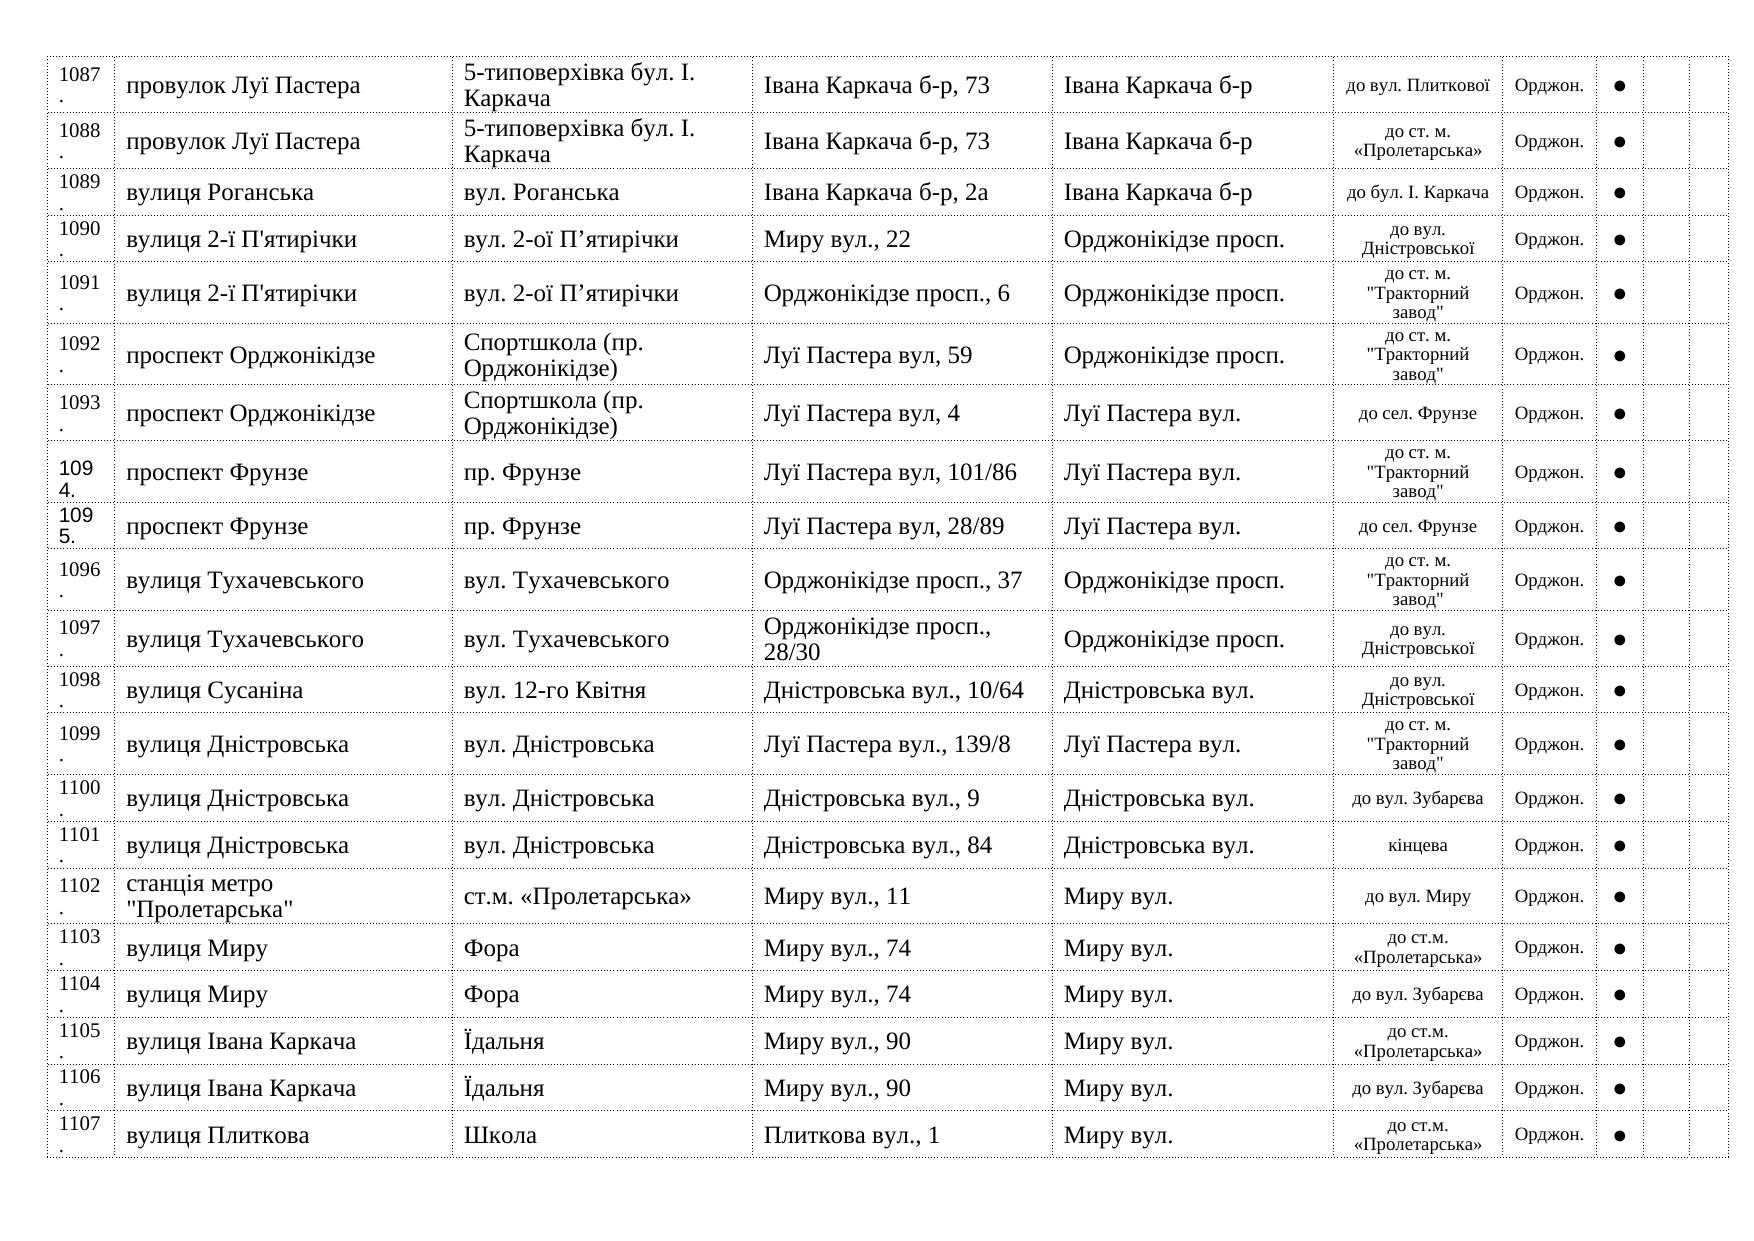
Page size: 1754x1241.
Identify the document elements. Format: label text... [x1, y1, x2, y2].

table_cell Орджон. [1502, 502, 1596, 548]
table_cell [1690, 261, 1728, 323]
table_cell вул. 2-ої П’ятирічки [452, 215, 752, 261]
table_cell [47, 261, 115, 323]
table_cell Плиткова вул., 1 [752, 1110, 1052, 1157]
table_cell [1643, 868, 1689, 923]
table_cell до вул. Плиткової [1334, 56, 1502, 112]
table_cell вул. Дністровська [452, 712, 752, 774]
table_cell ● [1596, 440, 1643, 502]
table_cell до ст. м. "Тракторний завод" [1334, 548, 1502, 610]
table_cell Луї Пастера вул, 28/89 [752, 502, 1052, 548]
table_cell ● [1596, 502, 1643, 548]
table_cell [1643, 440, 1689, 502]
table_cell [1643, 923, 1689, 970]
table_cell Луї Пастера вул., 139/8 [752, 712, 1052, 774]
table_cell пр. Фрунзе [452, 502, 752, 548]
table_cell Миру вул. [1052, 1064, 1333, 1110]
table_cell вул. Тухачевського [452, 548, 752, 610]
table_cell Орджонікідзе просп. [1052, 610, 1333, 666]
table_cell ● [1596, 970, 1643, 1017]
table_cell Івана Каркача б-р, 73 [752, 112, 1052, 168]
table_cell [47, 215, 115, 261]
table_cell вулиця Тухачевського [115, 610, 452, 666]
table_cell вулиця 2-ї П'ятирічки [115, 261, 452, 323]
table_cell до вул. Зубарєва [1334, 970, 1502, 1017]
table_cell [1690, 323, 1728, 384]
table_cell Орджон. [1502, 261, 1596, 323]
table_cell [1690, 215, 1728, 261]
table_cell [47, 970, 115, 1017]
table_cell Орджонікідзе просп. [1052, 215, 1333, 261]
table_cell 5-типоверхівка бул. І. Каркача [452, 112, 752, 168]
table_cell [47, 168, 115, 214]
table_cell Школа [452, 1110, 752, 1157]
table_cell до вул. Зубарєва [1334, 774, 1502, 821]
table_cell [47, 1017, 115, 1063]
table_cell [1690, 112, 1728, 168]
table_cell до бул. І. Каркача [1334, 168, 1502, 214]
table_cell ● [1596, 821, 1643, 867]
table_cell вулиця Миру [115, 970, 452, 1017]
table_cell ● [1596, 168, 1643, 214]
table_cell [1643, 323, 1689, 384]
table_cell Орджон. [1502, 1110, 1596, 1157]
table_cell Орджон. [1502, 1017, 1596, 1063]
table_cell вулиця Миру [115, 923, 452, 970]
table_cell до ст. м. "Тракторний завод" [1334, 323, 1502, 384]
table_cell Орджон. [1502, 548, 1596, 610]
table_cell Орджонікідзе просп. [1052, 548, 1333, 610]
table_cell [47, 1064, 115, 1110]
table_cell до ст.м. «Пролетарська» [1334, 923, 1502, 970]
table_cell Орджон. [1502, 323, 1596, 384]
table_cell [1643, 712, 1689, 774]
table_cell вул. Дністровська [452, 821, 752, 867]
table_cell Миру вул., 74 [752, 970, 1052, 1017]
table_cell проспект Фрунзе [115, 440, 452, 502]
table_cell Дністровська вул., 84 [752, 821, 1052, 867]
table_cell ст.м. «Пролетарська» [452, 868, 752, 923]
table_cell Орджон. [1502, 56, 1596, 112]
table_cell ● [1596, 923, 1643, 970]
table_cell Дністровська вул. [1052, 774, 1333, 821]
table_cell [47, 56, 115, 112]
table_cell Їдальня [452, 1064, 752, 1110]
table_cell ● [1596, 261, 1643, 323]
table_cell ● [1596, 774, 1643, 821]
table_cell Орджон. [1502, 215, 1596, 261]
table_cell Івана Каркача б-р, 2а [752, 168, 1052, 214]
table_cell [1643, 970, 1689, 1017]
table_cell ● [1596, 1064, 1643, 1110]
table_cell Фора [452, 970, 752, 1017]
table_cell [1690, 774, 1728, 821]
table_cell Миру вул., 90 [752, 1017, 1052, 1063]
table_cell вул. Дністровська [452, 774, 752, 821]
table_cell [1690, 821, 1728, 867]
table_cell Орджон. [1502, 923, 1596, 970]
table_cell Орджон. [1502, 168, 1596, 214]
table_cell [1643, 666, 1689, 712]
table_cell Луї Пастера вул. [1052, 502, 1333, 548]
table_cell вулиця Сусаніна [115, 666, 452, 712]
table_cell Миру вул. [1052, 970, 1333, 1017]
table_cell [1690, 610, 1728, 666]
table_cell [47, 712, 115, 774]
table_cell ● [1596, 56, 1643, 112]
table_cell Орджон. [1502, 774, 1596, 821]
table_cell ● [1596, 215, 1643, 261]
table_cell провулок Луї Пастера [115, 112, 452, 168]
table_cell Луї Пастера вул. [1052, 712, 1333, 774]
table_cell Луї Пастера вул. [1052, 440, 1333, 502]
table_cell вулиця Плиткова [115, 1110, 452, 1157]
table_cell [1643, 56, 1689, 112]
table_cell вулиця Дністровська [115, 712, 452, 774]
table_cell Орджонікідзе просп., 6 [752, 261, 1052, 323]
table_cell [1690, 1110, 1728, 1157]
table_cell проспект Орджонікідзе [115, 384, 452, 440]
table_cell ● [1596, 868, 1643, 923]
table_cell вул. 12-го Квітня [452, 666, 752, 712]
table_cell до ст. м. "Тракторний завод" [1334, 261, 1502, 323]
table_cell [1690, 970, 1728, 1017]
table_cell до ст. м. "Тракторний завод" [1334, 440, 1502, 502]
table_cell вулиця Івана Каркача [115, 1017, 452, 1063]
table_cell [1690, 868, 1728, 923]
table_cell [1643, 1110, 1689, 1157]
table_cell Спортшкола (пр. Орджонікідзе) [452, 384, 752, 440]
table_cell до вул. Дністровської [1334, 215, 1502, 261]
table_cell до вул. Дністровської [1334, 610, 1502, 666]
table_cell [1643, 548, 1689, 610]
table_cell [1690, 440, 1728, 502]
table_cell Миру вул. [1052, 868, 1333, 923]
table_cell Луї Пастера вул, 4 [752, 384, 1052, 440]
table_cell Івана Каркача б-р, 73 [752, 56, 1052, 112]
table_cell [47, 440, 115, 502]
table_cell вулиця Роганська [115, 168, 452, 214]
table_cell [47, 610, 115, 666]
table_cell до ст.м. «Пролетарська» [1334, 1110, 1502, 1157]
table_cell ● [1596, 548, 1643, 610]
table_cell Орджон. [1502, 610, 1596, 666]
table_cell Миру вул. [1052, 923, 1333, 970]
table_cell вулиця Дністровська [115, 774, 452, 821]
table_cell [47, 112, 115, 168]
table_cell [47, 1110, 115, 1157]
table_cell ● [1596, 666, 1643, 712]
table_cell Орджонікідзе просп. [1052, 323, 1333, 384]
table_cell [1643, 774, 1689, 821]
table_cell Орджон. [1502, 821, 1596, 867]
table_cell Орджонікідзе просп., 28/30 [752, 610, 1052, 666]
table_cell Дністровська вул. [1052, 821, 1333, 867]
table_cell Орджон. [1502, 384, 1596, 440]
table_cell до вул. Дністровської [1334, 666, 1502, 712]
table_cell станція метро "Пролетарська" [115, 868, 452, 923]
table_cell [1690, 923, 1728, 970]
table_cell [47, 384, 115, 440]
table_cell до ст.м. «Пролетарська» [1334, 1017, 1502, 1063]
table_cell [47, 868, 115, 923]
table_cell ● [1596, 112, 1643, 168]
table_cell Орджон. [1502, 1064, 1596, 1110]
table_cell [1643, 112, 1689, 168]
table_cell проспект Орджонікідзе [115, 323, 452, 384]
table_cell до сел. Фрунзе [1334, 502, 1502, 548]
table_cell Орджонікідзе просп. [1052, 261, 1333, 323]
table_cell [47, 923, 115, 970]
table_cell [1643, 502, 1689, 548]
table_cell вулиця Івана Каркача [115, 1064, 452, 1110]
table_cell [1643, 1017, 1689, 1063]
table_cell до ст. м. «Пролетарська» [1334, 112, 1502, 168]
table_cell 5-типоверхівка бул. І. Каркача [452, 56, 752, 112]
table_cell [1643, 168, 1689, 214]
table_cell Луї Пастера вул. [1052, 384, 1333, 440]
table_cell ● [1596, 1110, 1643, 1157]
table_cell [1643, 384, 1689, 440]
table_cell [1690, 712, 1728, 774]
table_cell проспект Фрунзе [115, 502, 452, 548]
table_cell [1690, 384, 1728, 440]
table_cell до вул. Миру [1334, 868, 1502, 923]
table_cell ● [1596, 610, 1643, 666]
table_cell Їдальня [452, 1017, 752, 1063]
table_cell вулиця Дністровська [115, 821, 452, 867]
table_cell Миру вул. [1052, 1110, 1333, 1157]
table_cell [1643, 215, 1689, 261]
table_cell [1690, 548, 1728, 610]
table_cell вул. 2-ої П’ятирічки [452, 261, 752, 323]
table_cell [47, 821, 115, 867]
table_cell вулиця 2-ї П'ятирічки [115, 215, 452, 261]
table_cell Миру вул. [1052, 1017, 1333, 1063]
table_cell до сел. Фрунзе [1334, 384, 1502, 440]
table_cell [47, 774, 115, 821]
table_cell [47, 666, 115, 712]
table_cell [1690, 502, 1728, 548]
table_cell Івана Каркача б-р [1052, 112, 1333, 168]
table_cell Орджон. [1502, 112, 1596, 168]
table_cell до ст. м. "Тракторний завод" [1334, 712, 1502, 774]
table_cell [47, 548, 115, 610]
table_cell Луї Пастера вул, 101/86 [752, 440, 1052, 502]
table_cell [47, 323, 115, 384]
table_cell кінцева [1334, 821, 1502, 867]
table_cell провулок Луї Пастера [115, 56, 452, 112]
table_cell [1690, 666, 1728, 712]
table_cell [1690, 1017, 1728, 1063]
table_cell [1690, 168, 1728, 214]
table_cell Миру вул., 22 [752, 215, 1052, 261]
table_cell до вул. Зубарєва [1334, 1064, 1502, 1110]
table_cell [1643, 261, 1689, 323]
table_cell Орджон. [1502, 712, 1596, 774]
table_cell Орджон. [1502, 666, 1596, 712]
table_cell пр. Фрунзе [452, 440, 752, 502]
table_cell ● [1596, 323, 1643, 384]
table_cell ● [1596, 712, 1643, 774]
table_cell [1643, 821, 1689, 867]
table_cell Івана Каркача б-р [1052, 168, 1333, 214]
table_cell [47, 502, 115, 548]
table_cell Орджон. [1502, 970, 1596, 1017]
table_cell вул. Роганська [452, 168, 752, 214]
table_cell Миру вул., 11 [752, 868, 1052, 923]
table_cell Фора [452, 923, 752, 970]
table_cell вулиця Тухачевського [115, 548, 452, 610]
table_cell Івана Каркача б-р [1052, 56, 1333, 112]
table_cell Орджон. [1502, 868, 1596, 923]
table_cell Луї Пастера вул, 59 [752, 323, 1052, 384]
table_cell Дністровська вул. [1052, 666, 1333, 712]
table_cell вул. Тухачевського [452, 610, 752, 666]
table_cell Спортшкола (пр. Орджонікідзе) [452, 323, 752, 384]
table_cell [1643, 610, 1689, 666]
table_cell Орджон. [1502, 440, 1596, 502]
table_cell Миру вул., 74 [752, 923, 1052, 970]
table_cell [1690, 1064, 1728, 1110]
table_cell Миру вул., 90 [752, 1064, 1052, 1110]
table_cell [1643, 1064, 1689, 1110]
table_cell Дністровська вул., 10/64 [752, 666, 1052, 712]
table_cell ● [1596, 384, 1643, 440]
table_cell Дністровська вул., 9 [752, 774, 1052, 821]
table_cell ● [1596, 1017, 1643, 1063]
table_cell [1690, 56, 1728, 112]
table_cell Орджонікідзе просп., 37 [752, 548, 1052, 610]
